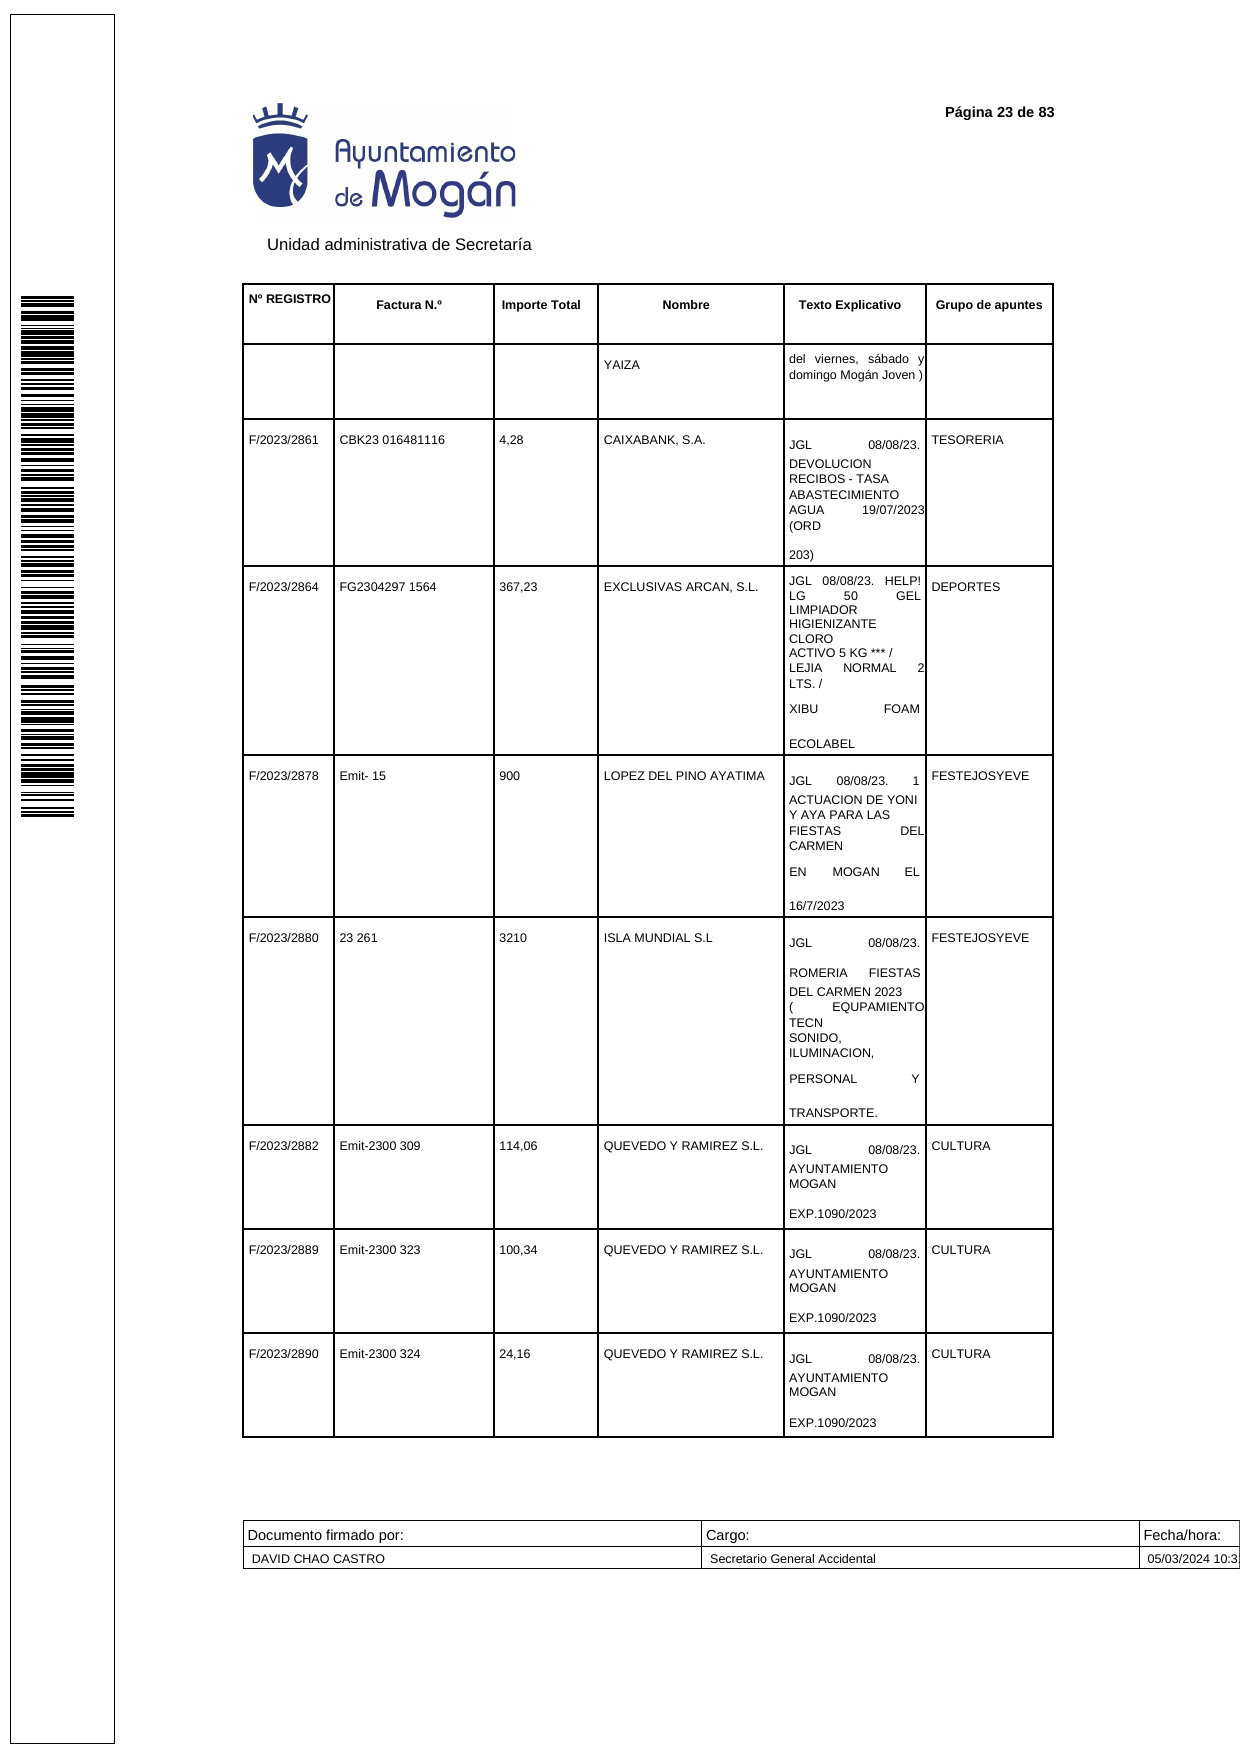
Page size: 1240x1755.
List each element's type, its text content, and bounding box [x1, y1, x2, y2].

table_cell del viernes, sábado y domingo Mogán Joven ) [785, 345, 925, 418]
table_cell F/2023/2880 [244, 918, 333, 1123]
table_cell JGL 08/08/23. HELP! LG 50 GEL LIMPIADOR HIGIENIZANTE CLORO ACTIVO 5 KG *** / LEJIA NORMAL 2 LTS. / XIBU FOAM ECOLABEL [785, 567, 925, 754]
table_cell [495, 345, 597, 418]
table_cell FESTEJOSYEVE [927, 918, 1052, 1123]
table_cell FG2304297 1564 [335, 567, 493, 754]
table_cell CAIXABANK, S.A. [599, 420, 783, 565]
table_cell F/2023/2890 [244, 1334, 333, 1436]
table_cell JGL 08/08/23. AYUNTAMIENTO MOGAN EXP.1090/2023 [785, 1126, 925, 1228]
table_cell LOPEZ DEL PINO AYATIMA [599, 756, 783, 916]
table_cell CULTURA [927, 1126, 1052, 1228]
table_cell [335, 345, 493, 418]
table_cell [927, 345, 1052, 418]
table_cell QUEVEDO Y RAMIREZ S.L. [599, 1230, 783, 1332]
table_cell Emit-2300 309 [335, 1126, 493, 1228]
table_cell Emit- 15 [335, 756, 493, 916]
table_cell FESTEJOSYEVE [927, 756, 1052, 916]
table_header Nombre [599, 285, 783, 343]
table_cell JGL 08/08/23. AYUNTAMIENTO MOGAN EXP.1090/2023 [785, 1230, 925, 1332]
table_cell [244, 345, 333, 418]
table_cell 900 [495, 756, 597, 916]
table_cell YAIZA [599, 345, 783, 418]
table_cell QUEVEDO Y RAMIREZ S.L. [599, 1334, 783, 1436]
table_cell 3210 [495, 918, 597, 1123]
table_cell JGL 08/08/23. AYUNTAMIENTO MOGAN EXP.1090/2023 [785, 1334, 925, 1436]
table_cell JGL 08/08/23. ROMERIA FIESTAS DEL CARMEN 2023 ( EQUPAMIENTO TECN SONIDO, ILUMINACION, PERSONAL Y TRANSPORTE. [785, 918, 925, 1123]
table_header Nº REGISTRO [244, 285, 333, 343]
table_cell F/2023/2864 [244, 567, 333, 754]
table_cell CBK23 016481116 [335, 420, 493, 565]
table_cell F/2023/2878 [244, 756, 333, 916]
table_cell EXCLUSIVAS ARCAN, S.L. [599, 567, 783, 754]
table_cell TESORERIA [927, 420, 1052, 565]
table_cell ISLA MUNDIAL S.L [599, 918, 783, 1123]
table_cell 23 261 [335, 918, 493, 1123]
table_cell JGL 08/08/23. DEVOLUCION RECIBOS - TASA ABASTECIMIENTO AGUA 19/07/2023 (ORD 203) [785, 420, 925, 565]
table_cell F/2023/2889 [244, 1230, 333, 1332]
table_header Importe Total [495, 285, 597, 343]
table_cell 4,28 [495, 420, 597, 565]
table_cell 114,06 [495, 1126, 597, 1228]
table_cell Emit-2300 324 [335, 1334, 493, 1436]
table_cell F/2023/2861 [244, 420, 333, 565]
table_header Grupo de apuntes [927, 285, 1052, 343]
table_cell CULTURA [927, 1334, 1052, 1436]
table_cell JGL 08/08/23. 1 ACTUACION DE YONI Y AYA PARA LAS FIESTAS DEL CARMEN EN MOGAN EL 16/7/2023 [785, 756, 925, 916]
table_cell 367,23 [495, 567, 597, 754]
table_header Factura N.º [335, 285, 493, 343]
table_header Texto Explicativo [785, 285, 925, 343]
table_cell 24,16 [495, 1334, 597, 1436]
table_cell CULTURA [927, 1230, 1052, 1332]
table_cell QUEVEDO Y RAMIREZ S.L. [599, 1126, 783, 1228]
table_cell DEPORTES [927, 567, 1052, 754]
table_cell 100,34 [495, 1230, 597, 1332]
table_cell F/2023/2882 [244, 1126, 333, 1228]
table_cell Emit-2300 323 [335, 1230, 493, 1332]
